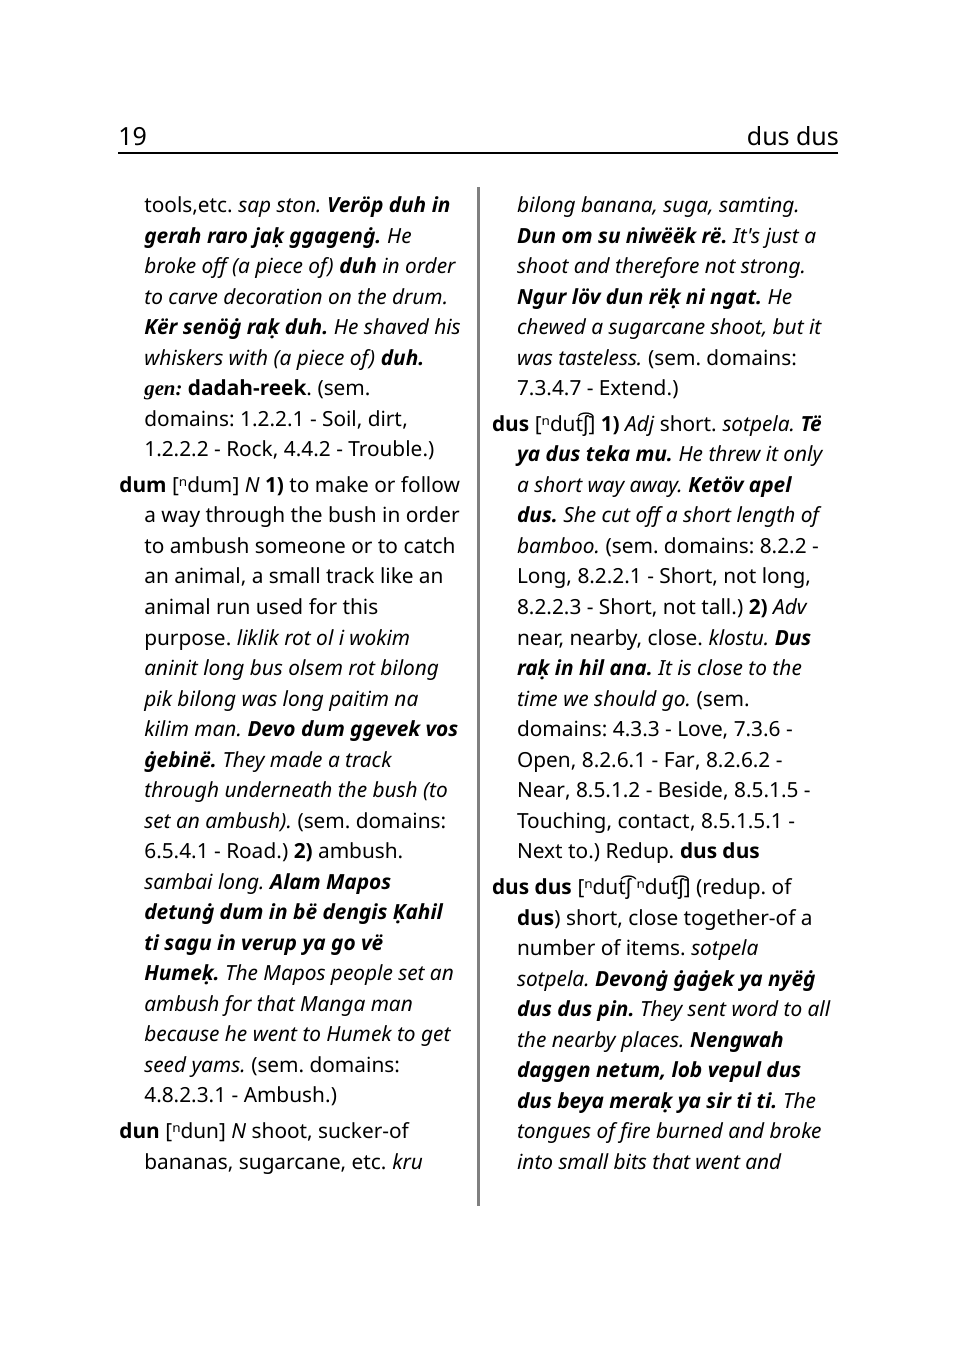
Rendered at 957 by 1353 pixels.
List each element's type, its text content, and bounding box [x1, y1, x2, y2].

text dun [ⁿdun] N shoot, sucker-of bananas, sugarcane, etc. kru [119, 1113, 465, 1179]
text dus dus [ⁿdut͡ʃ ⁿdut͡ʃ] (redup. of dus) short, close together-of a number of items. sotpela sotpela. Devonġ ġaġek ya nyëġ dus dus pin. They sent word to all the nearby places. Nengwah daggen netum, lob vepul dus dus beya meraḳ ya sir ti ti. The tongues of fire burned and broke into small bits that went and [492, 869, 837, 1179]
text tools,etc. sap ston. Veröp duh in gerah raro jaḳ ggagenġ. He broke off (a piece of) duh in order to carve decoration on the drum. Kër senöġ raḳ duh. He shaved his whiskers with (a piece of) duh. gen: dadah-reek. (sem. domains: 1.2.2.1 - Soil, dirt, 1.2.2.2 - Rock, 4.4.2 - Trouble.) [119, 188, 465, 467]
text dus [ⁿdut͡ʃ] 1) Adj short. sotpela. Të ya dus teka mu. He threw it only a short way away. Ketöv apel dus. She cut off a short length of bamboo. (sem. domains: 8.2.2 - Long, 8.2.2.1 - Short, not long, 8.2.2.3 - Short, not tall.) 2) Adv near, nearby, close. klostu. Dus raḳ in hil ana. It is close to the time we should go. (sem. domains: 4.3.3 - Love, 7.3.6 - Open, 8.2.6.1 - Far, 8.2.6.2 - Near, 8.5.1.2 - Beside, 8.5.1.5 - Touching, contact, 8.5.1.5.1 - Next to.) Redup. dus dus [492, 406, 837, 869]
text dum [ⁿdum] N 1) to make or follow a way through the bush in order to ambush someone or to catch an animal, a small track like an animal run used for this purpose. liklik rot ol i wokim aninit long bus olsem rot bilong pik bilong was long paitim na kilim man. Devo dum ggevek vos ġebinë. They made a track through underneath the bush (to set an ambush). (sem. domains: 6.5.4.1 - Road.) 2) ambush. sambai long. Alam Mapos detunġ dum in bë dengis Ḳahil ti sagu in verup ya go vë Humeḳ. The Mapos people set an ambush for that Manga man because he went to Humek to get seed yams. (sem. domains: 4.8.2.3.1 - Ambush.) [119, 467, 465, 1113]
text bilong banana, suga, samting. Dun om su niwëëk rë. It's just a shoot and therefore not strong. Ngur löv dun rëḳ ni ngat. He chewed a sugarcane shoot, but it was tasteless. (sem. domains: 7.3.4.7 - Extend.) [492, 188, 837, 406]
